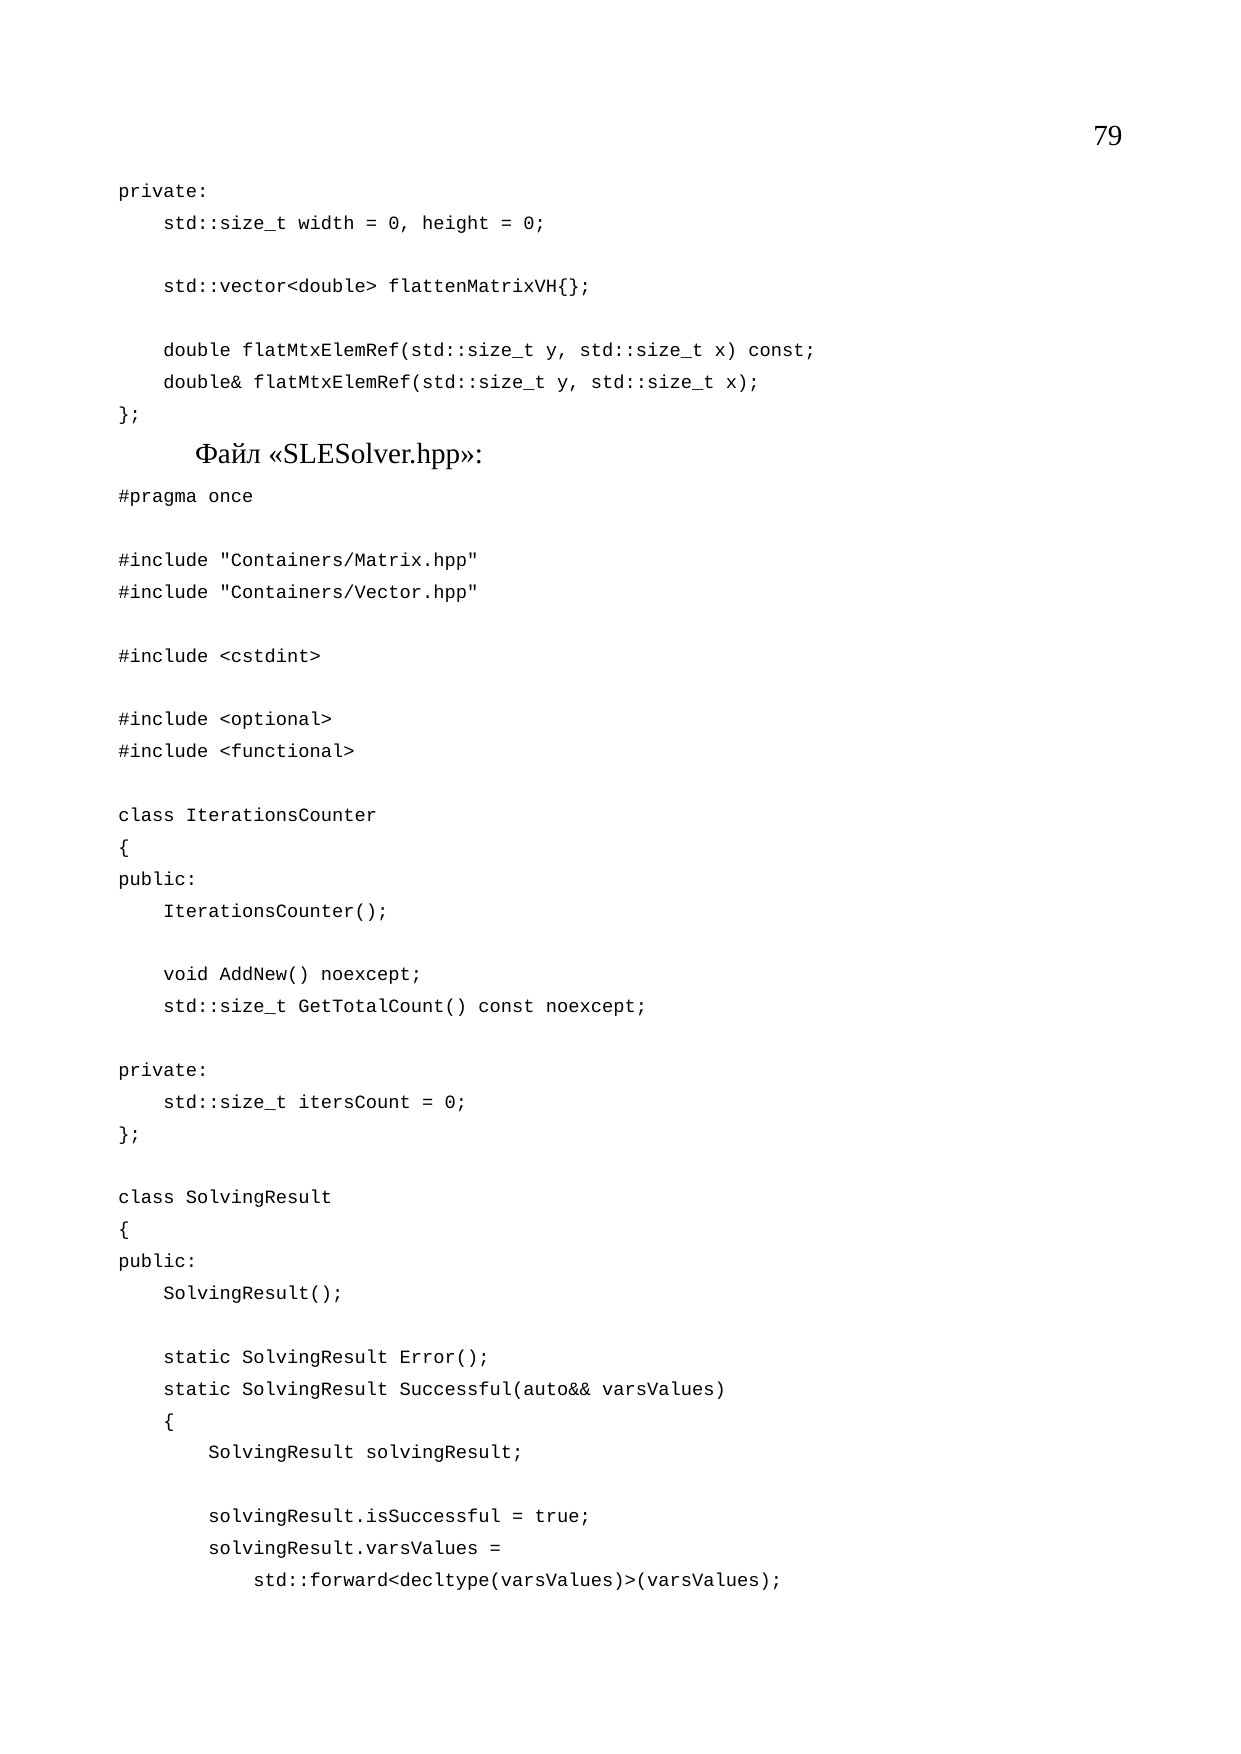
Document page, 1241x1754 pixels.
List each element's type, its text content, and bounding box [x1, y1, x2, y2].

text class IterationsCounter [118, 806, 1122, 827]
text solvingResult.varsValues = [118, 1539, 1122, 1560]
text std::size_t width = 0, height = 0; [118, 213, 1122, 235]
text void AddNew() noexcept; [118, 965, 1122, 986]
text #include "Containers/Matrix.hpp" [118, 551, 1122, 572]
text #include "Containers/Vector.hpp" [118, 583, 1122, 604]
text public: [118, 869, 1122, 891]
text class SolvingResult [118, 1188, 1122, 1209]
text #include <cstdint> [118, 646, 1122, 668]
text { [118, 838, 1122, 859]
text SolvingResult(); [118, 1284, 1122, 1305]
text #pragma once [118, 487, 1122, 508]
text IterationsCounter(); [118, 901, 1122, 923]
text std::size_t GetTotalCount() const noexcept; [118, 997, 1122, 1018]
text private: [118, 1061, 1122, 1082]
text { [118, 1220, 1122, 1241]
text std::forward<decltype(varsValues)>(varsValues); [118, 1571, 1122, 1592]
text std::size_t itersCount = 0; [118, 1093, 1122, 1114]
text static SolvingResult Error(); [118, 1348, 1122, 1369]
text private: [118, 182, 1122, 203]
text solvingResult.isSuccessful = true; [118, 1507, 1122, 1528]
text }; [118, 405, 1122, 426]
text double flatMtxElemRef(std::size_t y, std::size_t x) const; [118, 341, 1122, 362]
text }; [118, 1124, 1122, 1146]
text SolvingResult solvingResult; [118, 1443, 1122, 1464]
text { [118, 1411, 1122, 1433]
text static SolvingResult Successful(auto&& varsValues) [118, 1379, 1122, 1401]
text public: [118, 1252, 1122, 1273]
text #include <functional> [118, 742, 1122, 763]
text std::vector<double> flattenMatrixVH{}; [118, 277, 1122, 298]
text double& flatMtxElemRef(std::size_t y, std::size_t x); [118, 373, 1122, 394]
text Файл «SLESolver.hpp»: [118, 437, 1122, 470]
text #include <optional> [118, 710, 1122, 731]
